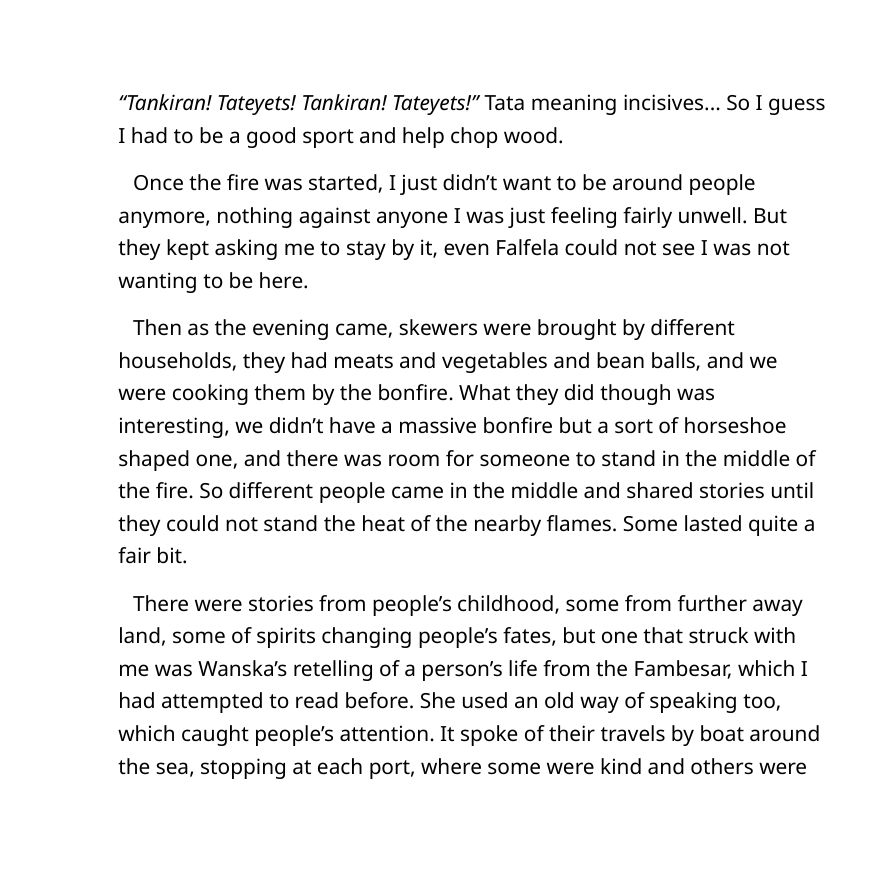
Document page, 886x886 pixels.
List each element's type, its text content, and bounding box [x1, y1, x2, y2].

text Then as the evening came, skewers were brought by different households, they had meats and vegetables and bean balls, and we were cooking them by the bonfire. What they did though was interesting, we didn’t have a massive bonfire but a sort of horseshoe shaped one, and there was room for someone to stand in the middle of the fire. So different people came in the middle and shared stories until they could not stand the heat of the nearby flames. Some lasted quite a fair bit. [118, 313, 827, 570]
text “Tankiran! Tateyets! Tankiran! Tateyets!” Tata meaning incisives... So I guess I had to be a good sport and help chop wood. [118, 88, 827, 149]
text There were stories from people’s childhood, some from further away land, some of spirits changing people’s fates, but one that struck with me was Wanska’s retelling of a person’s life from the Fambesar, which I had attempted to read before. She used an old way of speaking too, which caught people’s attention. It spoke of their travels by boat around the sea, stopping at each port, where some were kind and others were [118, 589, 827, 780]
text Once the fire was started, I just didn’t want to be around people anymore, nothing against anyone I was just feeling fairly unwell. But they kept asking me to stay by it, even Falfela could not see I was not wanting to be here. [118, 168, 827, 294]
